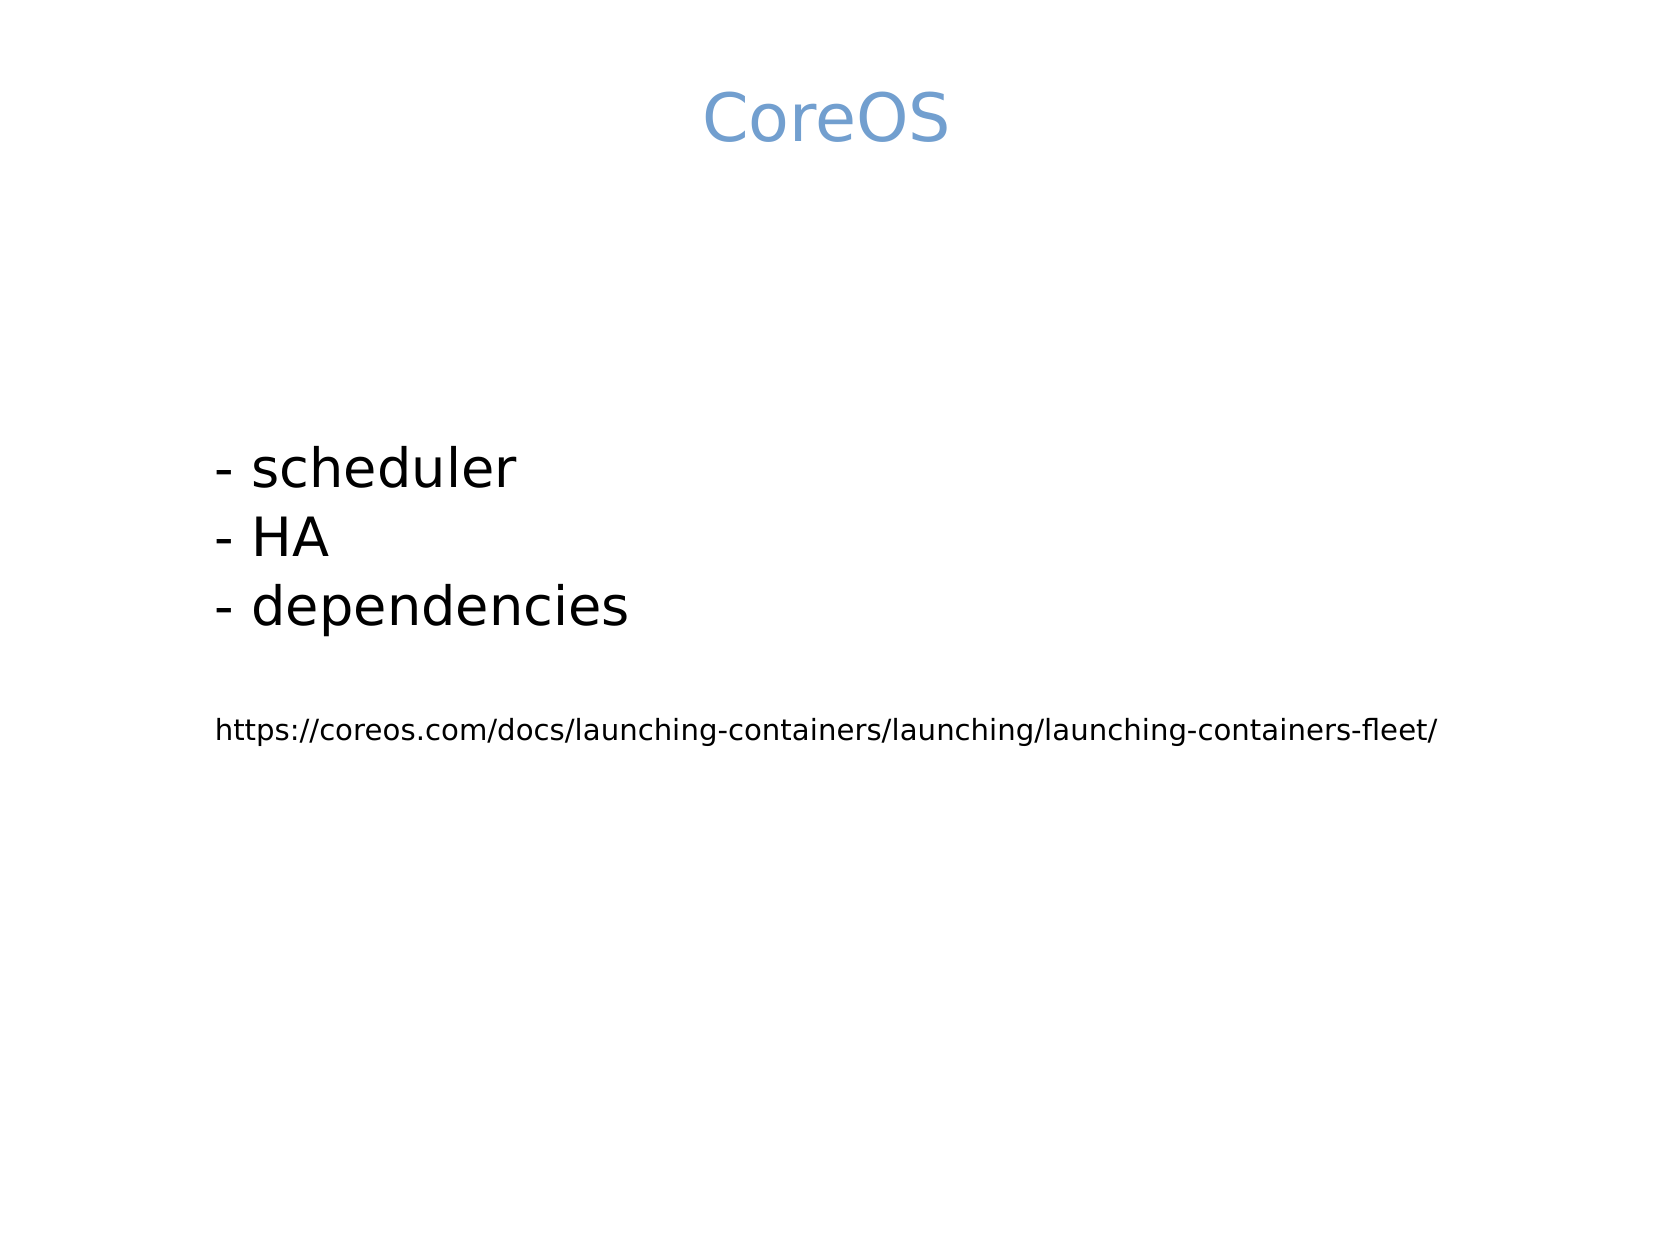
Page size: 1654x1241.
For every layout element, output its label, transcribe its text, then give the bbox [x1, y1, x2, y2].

text_box - scheduler - HA - dependencies https://coreos.com/docs/launching-containers/launching/launching-containers-fleet/ [200, 429, 1454, 756]
text_box CoreOS [687, 72, 967, 166]
